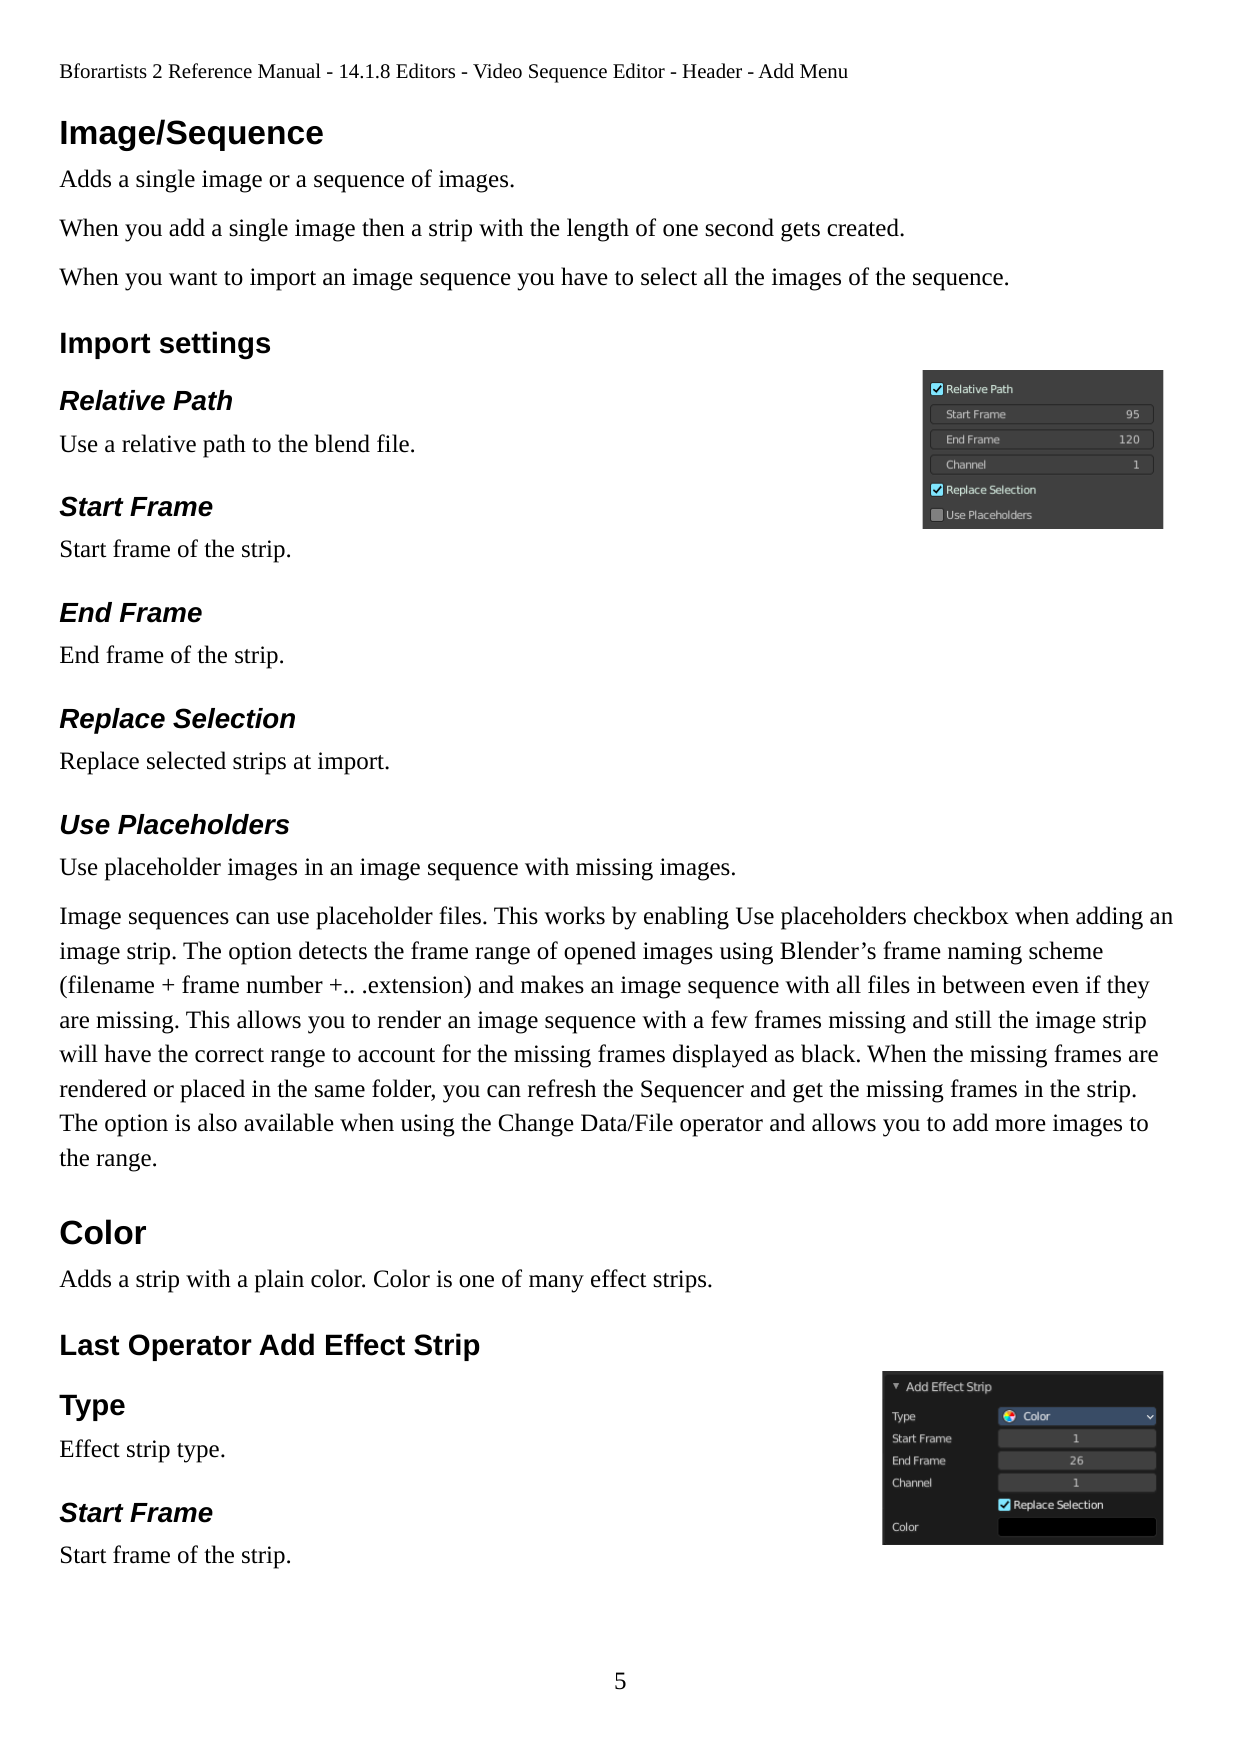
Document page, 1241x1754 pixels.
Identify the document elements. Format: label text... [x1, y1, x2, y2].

subtitle Relative Path [59, 384, 922, 416]
text Start frame of the strip. [59, 534, 1181, 563]
text Replace selected strips at import. [59, 746, 1181, 775]
subtitle Import settings [59, 326, 1181, 359]
subtitle [1164, 490, 1181, 522]
text End frame of the strip. [59, 641, 1181, 669]
picture [922, 370, 1164, 529]
text Adds a single image or a sequence of images. [59, 164, 1181, 192]
subtitle End Frame [59, 596, 1181, 628]
subtitle [1164, 1388, 1181, 1422]
subtitle Image/Sequence [59, 113, 1181, 151]
text [1164, 1434, 1181, 1463]
subtitle Use Placeholders [59, 808, 1181, 840]
text Use placeholder images in an image sequence with missing images. [59, 852, 1181, 881]
subtitle Replace Selection [59, 702, 1181, 734]
text Use a relative path to the blend file. [59, 429, 922, 457]
subtitle Start Frame [59, 490, 922, 522]
subtitle Start Frame [59, 1496, 882, 1528]
subtitle [1164, 1496, 1181, 1528]
text When you add a single image then a strip with the length of one second gets created. [59, 213, 1181, 242]
picture [882, 1371, 1164, 1545]
text Adds a strip with a plain color. Color is one of many effect strips. [59, 1264, 1181, 1293]
text Start frame of the strip. [59, 1541, 1181, 1569]
text Image sequences can use placeholder files. This works by enabling Use placeholders checkbox when adding an image strip. The option detects the frame range of opened images using Blender’s frame naming scheme (filename + frame number +.. .extension) and makes an image sequence with all files in between even if they are missing. This allows you to render an image sequence with a few frames missing and still the image strip will have the correct range to account for the missing frames displayed as black. When the missing frames are rendered or placed in the same folder, you can refresh the Sequencer and get the missing frames in the strip. The option is also available when using the Change Data/File operator and allows you to add more images to the range. [59, 901, 1181, 1172]
text When you want to import an image sequence you have to select all the images of the sequence. [59, 262, 1181, 291]
subtitle [1164, 384, 1181, 416]
subtitle Type [59, 1388, 882, 1422]
subtitle Last Operator Add Effect Strip [59, 1327, 1181, 1361]
subtitle Color [59, 1213, 1181, 1251]
text Effect strip type. [59, 1434, 882, 1463]
